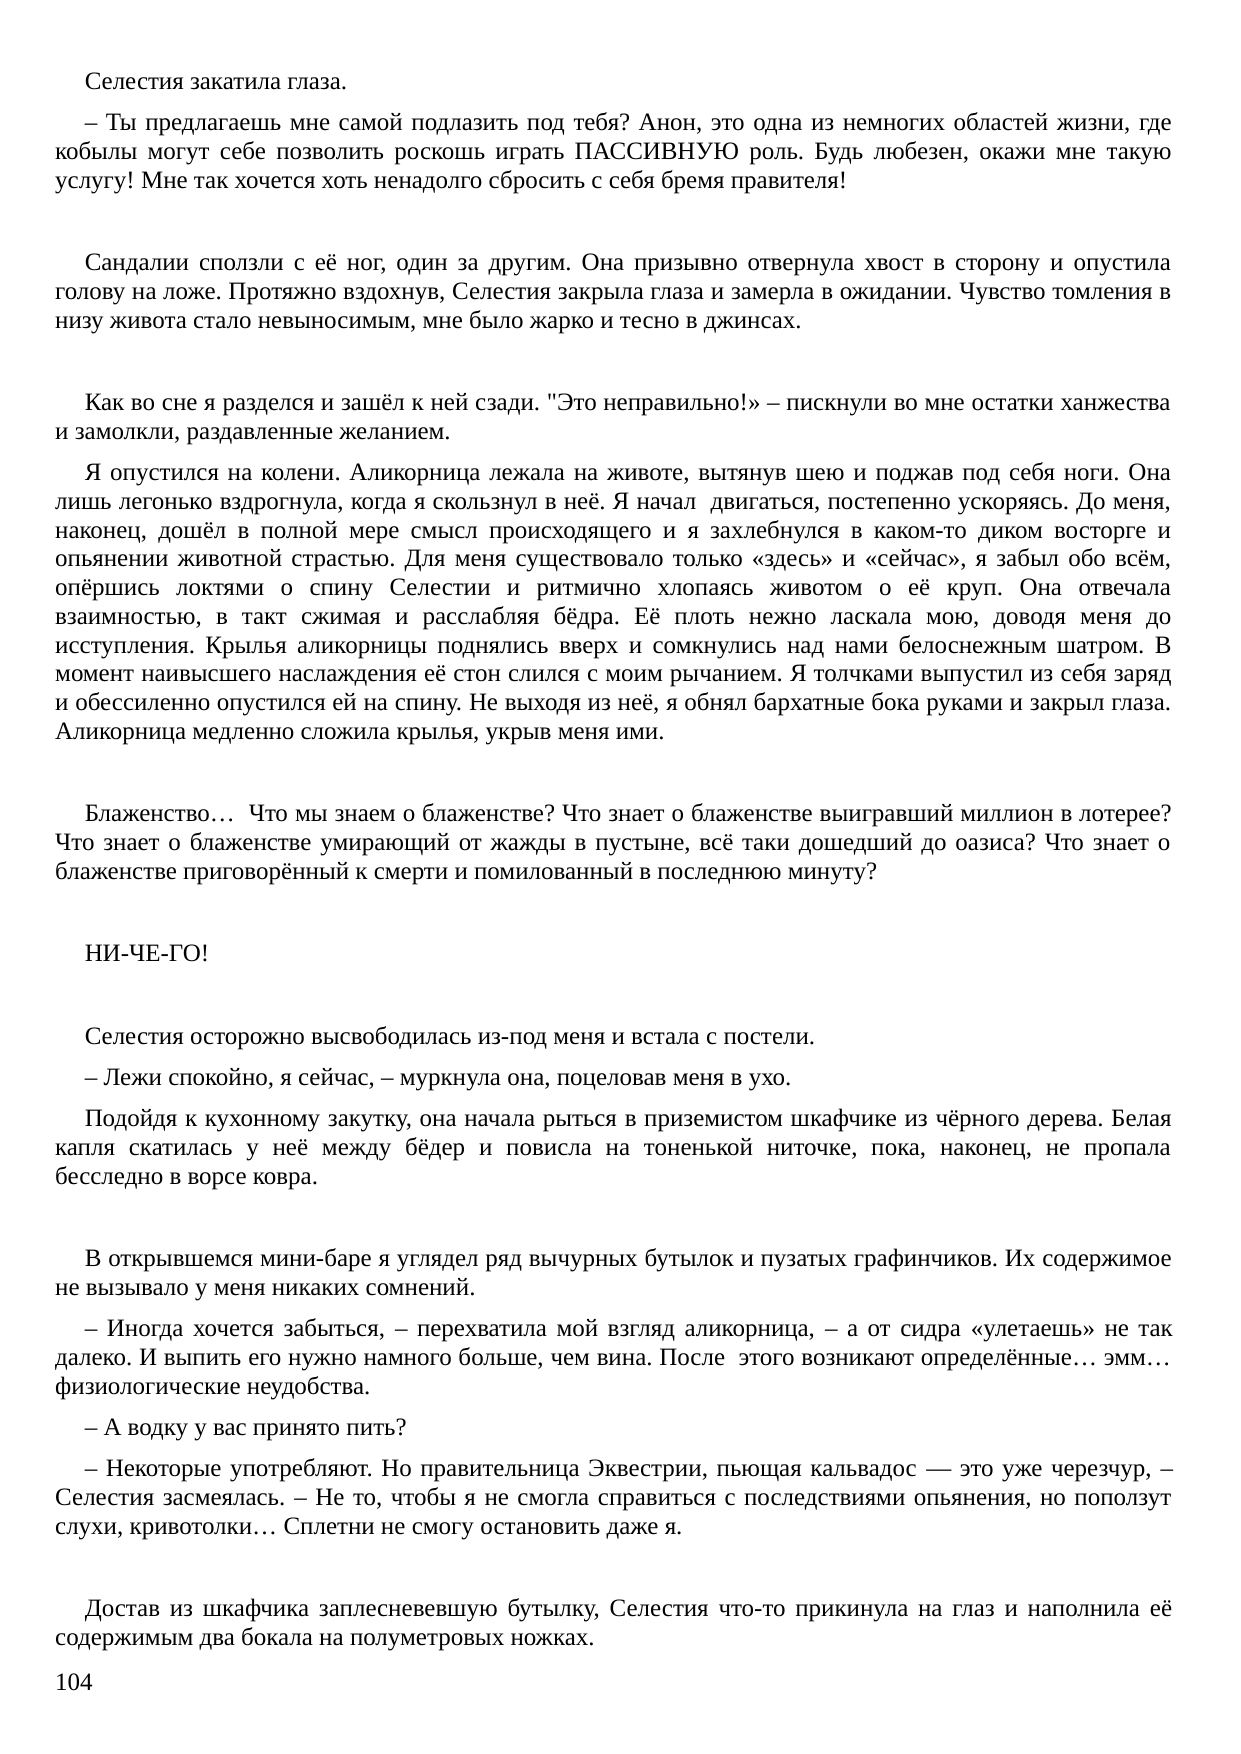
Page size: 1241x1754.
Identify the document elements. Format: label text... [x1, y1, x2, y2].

text Селестия закатила глаза. [55, 66, 1173, 95]
text Достав из шкафчика заплесневевшую бутылку, Селестия что-то прикинула на глаз и наполнила её содержимым два бокала на полуметровых ножках. [55, 1593, 1173, 1651]
text Блаженство… Что мы знаем о блаженстве? Что знает о блаженстве выигравший миллион в лотерее? Что знает о блаженстве умирающий от жажды в пустыне, всё таки дошедший до оазиса? Что знает о блаженстве приговорённый к смерти и помилованный в последнюю минуту? [55, 798, 1173, 885]
text Селестия осторожно высвободилась из-под меня и встала с постели. [55, 1021, 1173, 1050]
text – Некоторые употребляют. Но правительница Эквестрии, пьющая кальвадос — это уже черезчур, – Селестия засмеялась. – Не то, чтобы я не смогла справиться с последствиями опьянения, но поползут слухи, кривотолки… Сплетни не смогу остановить даже я. [55, 1453, 1173, 1540]
text – Иногда хочется забыться, – перехватила мой взгляд аликорница, – а от сидра «улетаешь» не так далеко. И выпить его нужно намного больше, чем вина. После этого возникают определённые… эмм… физиологические неудобства. [55, 1313, 1173, 1400]
text НИ-ЧЕ-ГО! [55, 938, 1173, 967]
text Я опустился на колени. Аликорница лежала на животе, вытянув шею и поджав под себя ноги. Она лишь легонько вздрогнула, когда я скользнул в неё. Я начал двигаться, постепенно ускоряясь. До меня, наконец, дошёл в полной мере смысл происходящего и я захлебнулся в каком-то диком восторге и опьянении животной страстью. Для меня существовало только «здесь» и «сейчас», я забыл обо всём, опёршись локтями о спину Селестии и ритмично хлопаясь животом о её круп. Она отвечала взаимностью, в такт сжимая и расслабляя бёдра. Её плоть нежно ласкала мою, доводя меня до исступления. Крылья аликорницы поднялись вверх и сомкнулись над нами белоснежным шатром. В момент наивысшего наслаждения её стон слился с моим рычанием. Я толчками выпустил из себя заряд и обессиленно опустился ей на спину. Не выходя из неё, я обнял бархатные бока руками и закрыл глаза. Аликорница медленно сложила крылья, укрыв меня ими. [55, 457, 1173, 745]
text – А водку у вас принято пить? [55, 1412, 1173, 1441]
text – Ты предлагаешь мне самой подлазить под тебя? Анон, это одна из немногих областей жизни, где кобылы могут себе позволить роскошь играть ПАССИВНУЮ роль. Будь любезен, окажи мне такую услугу! Мне так хочется хоть ненадолго сбросить с себя бремя правителя! [55, 107, 1173, 193]
text Сандалии сползли с её ног, один за другим. Она призывно отвернула хвост в сторону и опустила голову на ложе. Протяжно вздохнув, Селестия закрыла глаза и замерла в ожидании. Чувство томления в низу живота стало невыносимым, мне было жарко и тесно в джинсах. [55, 247, 1173, 333]
text В открывшемся мини-баре я углядел ряд вычурных бутылок и пузатых графинчиков. Их содержимое не вызывало у меня никаких сомнений. [55, 1243, 1173, 1301]
text – Лежи спокойно, я сейчас, – муркнула она, поцеловав меня в ухо. [55, 1062, 1173, 1091]
text Подойдя к кухонному закутку, она начала рыться в приземистом шкафчике из чёрного дерева. Белая капля скатилась у неё между бёдер и повисла на тоненькой ниточке, пока, наконец, не пропала бесследно в ворсе ковра. [55, 1103, 1173, 1190]
text Как во сне я разделся и зашёл к ней сзади. "Это неправильно!» – пискнули во мне остатки ханжества и замолкли, раздавленные желанием. [55, 387, 1173, 445]
